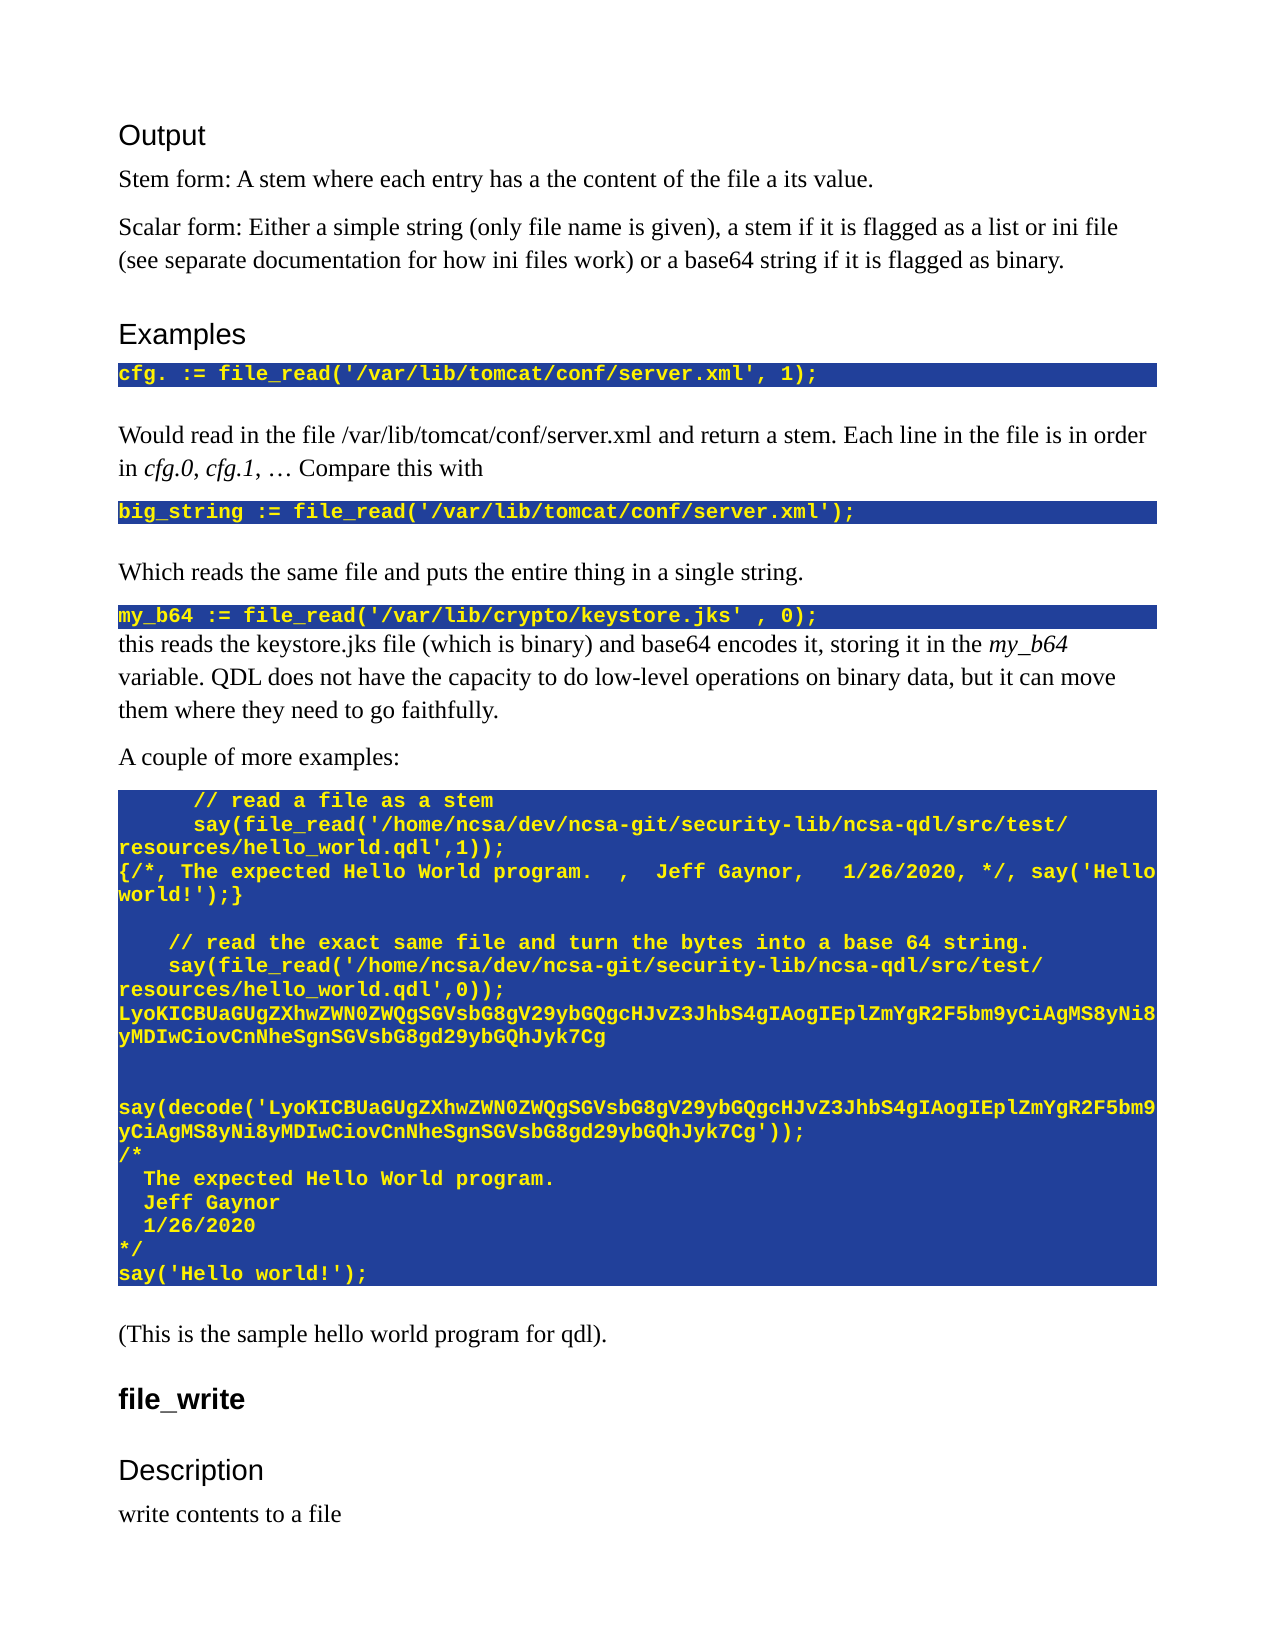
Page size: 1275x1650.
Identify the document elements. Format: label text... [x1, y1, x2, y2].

text Stem form: A stem where each entry has a the content of the file a its value. [118, 164, 1157, 193]
text Would read in the file /var/lib/tomcat/conf/server.xml and return a stem. Each line in the file is in order in cfg.0, cfg.1, … Compare this with [118, 387, 1157, 482]
text Scalar form: Either a simple string (only file name is given), a stem if it is flagged as a list or ini file (see separate documentation for how ini files work) or a base64 string if it is flagged as binary. [118, 212, 1157, 273]
text Which reads the same file and puts the entire thing in a single string. [118, 524, 1157, 586]
text The expected Hello World program. [118, 1168, 1157, 1192]
text Jeff Gaynor [118, 1192, 1157, 1216]
subtitle Examples [118, 317, 1157, 351]
text A couple of more examples: [118, 742, 1157, 771]
text say('Hello world!'); [118, 1263, 1157, 1286]
text // read the exact same file and turn the bytes into a base 64 string. [118, 932, 1157, 955]
text 1/26/2020 [118, 1216, 1157, 1239]
text {/*, The expected Hello World program. , Jeff Gaynor, 1/26/2020, */, say('Hello world!');} [118, 861, 1157, 908]
text say(file_read('/home/ncsa/dev/ncsa-git/security-lib/ncsa-qdl/src/test/resources/hello_world.qdl',1)); [118, 813, 1157, 861]
text */ [118, 1239, 1157, 1263]
subtitle Description [118, 1453, 1157, 1486]
text this reads the keystore.jks file (which is binary) and base64 encodes it, storing it in the my_b64 variable. QDL does not have the capacity to do low-level operations on binary data, but it can move them where they need to go faithfully. [118, 629, 1157, 723]
subtitle file_write [118, 1382, 1157, 1415]
text say(file_read('/home/ncsa/dev/ncsa-git/security-lib/ncsa-qdl/src/test/resources/hello_world.qdl',0)); [118, 955, 1157, 1003]
text (This is the sample hello world program for qdl). [118, 1286, 1157, 1348]
text big_string := file_read('/var/lib/tomcat/conf/server.xml'); [118, 501, 1157, 524]
text my_b64 := file_read('/var/lib/crypto/keystore.jks' , 0); [118, 605, 1157, 629]
text write contents to a file [118, 1499, 1157, 1528]
text // read a file as a stem [118, 790, 1157, 813]
subtitle Output [118, 118, 1157, 152]
text /* [118, 1144, 1157, 1168]
text cfg. := file_read('/var/lib/tomcat/conf/server.xml', 1); [118, 363, 1157, 387]
text LyoKICBUaGUgZXhwZWN0ZWQgSGVsbG8gV29ybGQgcHJvZ3JhbS4gIAogIEplZmYgR2F5bm9yCiAgMS8yNi8yMDIwCiovCnNheSgnSGVsbG8gd29ybGQhJyk7Cg [118, 1003, 1157, 1050]
text say(decode('LyoKICBUaGUgZXhwZWN0ZWQgSGVsbG8gV29ybGQgcHJvZ3JhbS4gIAogIEplZmYgR2F5bm9yCiAgMS8yNi8yMDIwCiovCnNheSgnSGVsbG8gd29ybGQhJyk7Cg')); [118, 1074, 1157, 1144]
